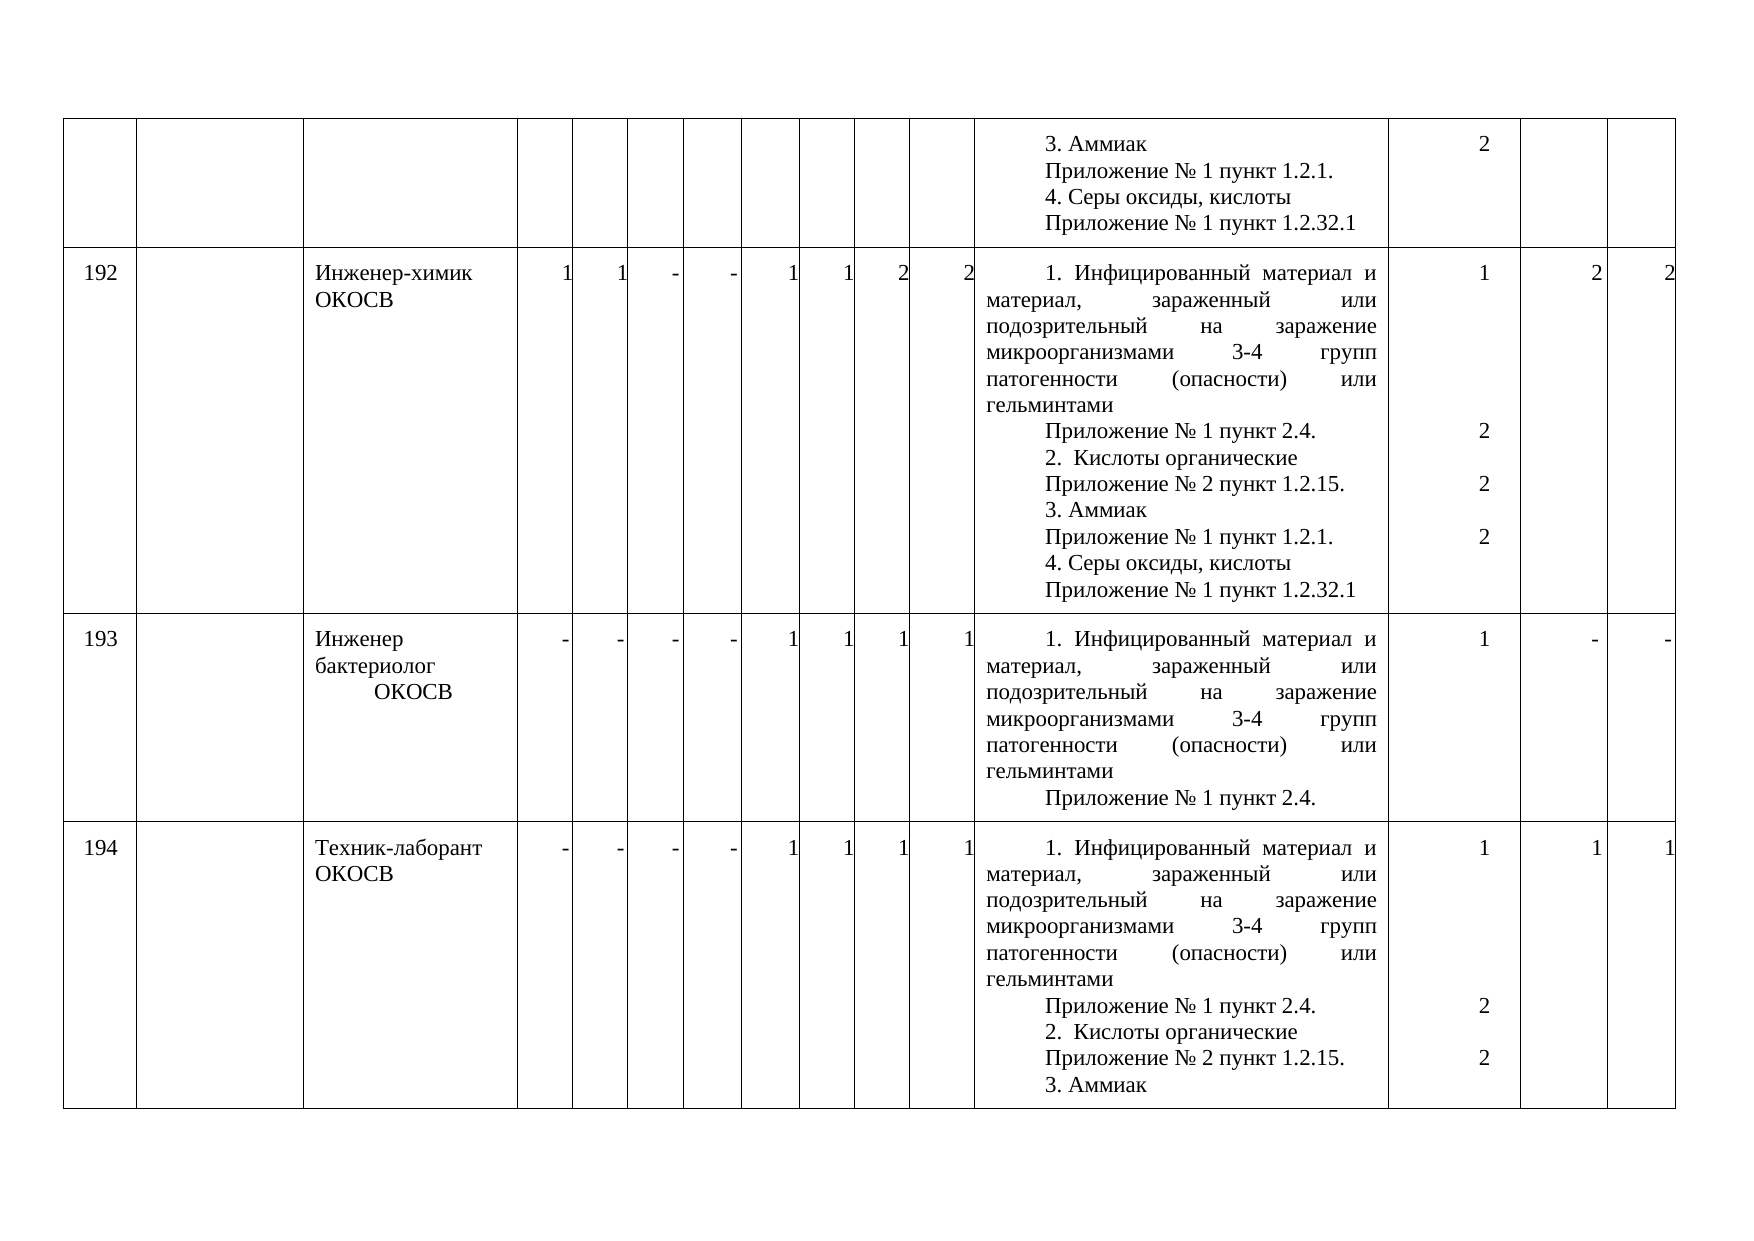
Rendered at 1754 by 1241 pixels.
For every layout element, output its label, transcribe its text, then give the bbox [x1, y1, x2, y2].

table_cell 1 [742, 614, 799, 821]
table_cell 2 [855, 248, 909, 613]
table_cell [137, 822, 303, 1108]
table_cell - [573, 822, 627, 1108]
table_cell 1 [800, 822, 854, 1108]
table_cell 2 [1389, 119, 1520, 247]
table_cell [137, 614, 303, 821]
table_cell 1 [910, 614, 974, 821]
table_cell 1 [1389, 614, 1520, 821]
table_cell Инженер-химик ОКОСВ [304, 248, 517, 613]
table_cell - [518, 822, 572, 1108]
table_cell [910, 119, 974, 247]
table_cell - [628, 248, 683, 613]
table_cell 1 [855, 822, 909, 1108]
table_cell 1 [1521, 822, 1607, 1108]
table_cell 192 [64, 248, 136, 613]
table_cell - [573, 614, 627, 821]
table_cell [304, 119, 517, 247]
table_cell 194 [64, 822, 136, 1108]
table_cell 1 [910, 822, 974, 1108]
table_cell - [518, 119, 572, 247]
table_cell - [684, 119, 741, 247]
table_cell - [518, 614, 572, 821]
table_cell 1 [855, 614, 909, 821]
table_cell [1608, 119, 1675, 247]
table_cell - [684, 614, 741, 821]
table_cell - [573, 119, 627, 247]
table_cell 2 [1608, 248, 1675, 613]
table_cell Техник-лаборант ОКОСВ [304, 822, 517, 1108]
table_cell - [1608, 614, 1675, 821]
table_cell - [628, 119, 683, 247]
table_cell 2 [1521, 248, 1607, 613]
table_cell - [684, 248, 741, 613]
table_cell 1. Инфицированный материал и материал, зараженный или подозрительный на заражение микроорганизмами 3-4 групп патогенности (опасности) или гельминтами Приложение № 1 пункт 2.4. 2. Кислоты органические Приложение № 2 пункт 1.2.15. 3. Аммиак Приложение № 1 пункт 1.2.1. 4. Серы оксиды, кислоты Приложение № 1 пункт 1.2.32.1 [975, 248, 1388, 613]
table_cell 1 [742, 822, 799, 1108]
table_cell 1 2 2 [1389, 822, 1520, 1108]
table_cell 1 [800, 614, 854, 821]
table_cell - [628, 822, 683, 1108]
table_cell 1. Инфицированный материал и материал, зараженный или подозрительный на заражение микроорганизмами 3-4 групп патогенности (опасности) или гельминтами Приложение № 1 пункт 2.4. 2. Кислоты органические Приложение № 2 пункт 1.2.15. 3. Аммиак [975, 822, 1388, 1108]
table_cell Инженер бактериолог ОКОСВ [304, 614, 517, 821]
table_cell 193 [64, 614, 136, 821]
table_cell [1521, 119, 1607, 247]
table_cell 3. Аммиак Приложение № 1 пункт 1.2.1. 4. Серы оксиды, кислоты Приложение № 1 пункт 1.2.32.1 [975, 119, 1388, 247]
table_cell 1. Инфицированный материал и материал, зараженный или подозрительный на заражение микроорганизмами 3-4 групп патогенности (опасности) или гельминтами Приложение № 1 пункт 2.4. [975, 614, 1388, 821]
table_cell [64, 119, 136, 247]
table_cell [742, 119, 799, 247]
table_cell 1 [742, 248, 799, 613]
table_cell [137, 248, 303, 613]
table_cell - [684, 822, 741, 1108]
table_cell 1 [518, 248, 572, 613]
table_cell - [1521, 614, 1607, 821]
table_cell 1 [800, 248, 854, 613]
table_cell 1 [573, 248, 627, 613]
table_cell 2 [910, 248, 974, 613]
table_cell [800, 119, 854, 247]
table_cell 1 2 2 2 [1389, 248, 1520, 613]
table_cell - [628, 614, 683, 821]
table_cell [137, 119, 303, 247]
table_cell [855, 119, 909, 247]
table_cell 1 [1608, 822, 1675, 1108]
